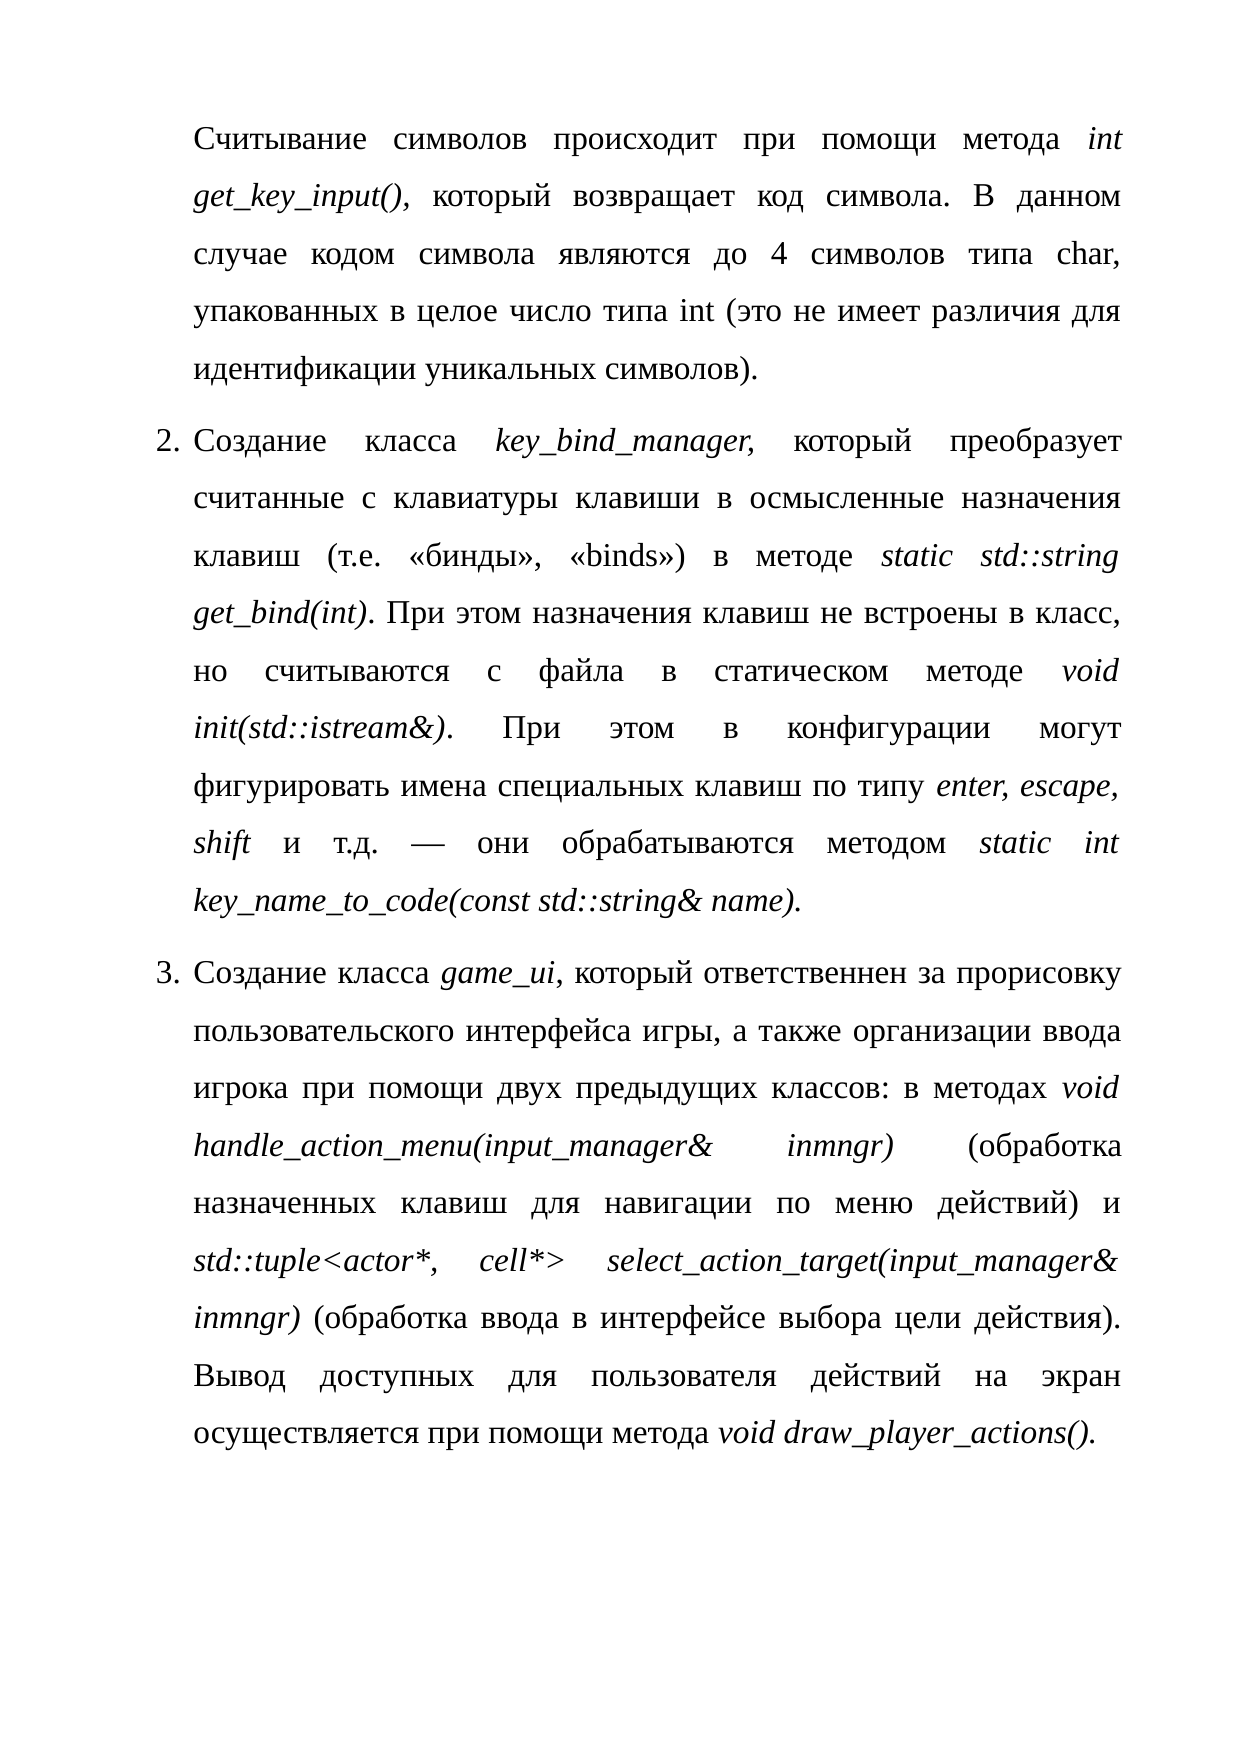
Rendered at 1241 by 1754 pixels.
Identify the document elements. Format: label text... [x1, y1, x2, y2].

list Создание класса game_ui, который ответственнен за прорисовку пользовательского интерфейса игры, а также организации ввода игрока при помощи двух предыдущих классов: в методах void handle_action_menu(input_manager& inmngr) (обработка назначенных клавиш для навигации по меню действий) и std::tuple<actor*, cell*> select_action_target(input_manager& inmngr) (обработка ввода в интерфейсе выбора цели действия). Вывод доступных для пользователя действий на экран осуществляется при помощи метода void draw_player_actions(). [156, 952, 1122, 1451]
list Создание класса key_bind_manager, который преобразует считанные с клавиатуры клавиши в осмысленные назначения клавиш (т.е. «бинды», «binds») в методе static std::string get_bind(int). При этом назначения клавиш не встроены в класс, но считываются с файла в статическом методе void init(std::istream&). При этом в конфигурации могут фигурировать имена специальных клавиш по типу enter, escape, shift и т.д. ― они обрабатываются методом static int key_name_to_code(const std::string& name). [156, 420, 1122, 918]
list Считывание символов происходит при помощи метода int get_key_input(), который возвращает код символа. В данном случае кодом символа являются до 4 символов типа char, упакованных в целое число типа int (это не имеет различия для идентификации уникальных символов). [156, 118, 1122, 386]
